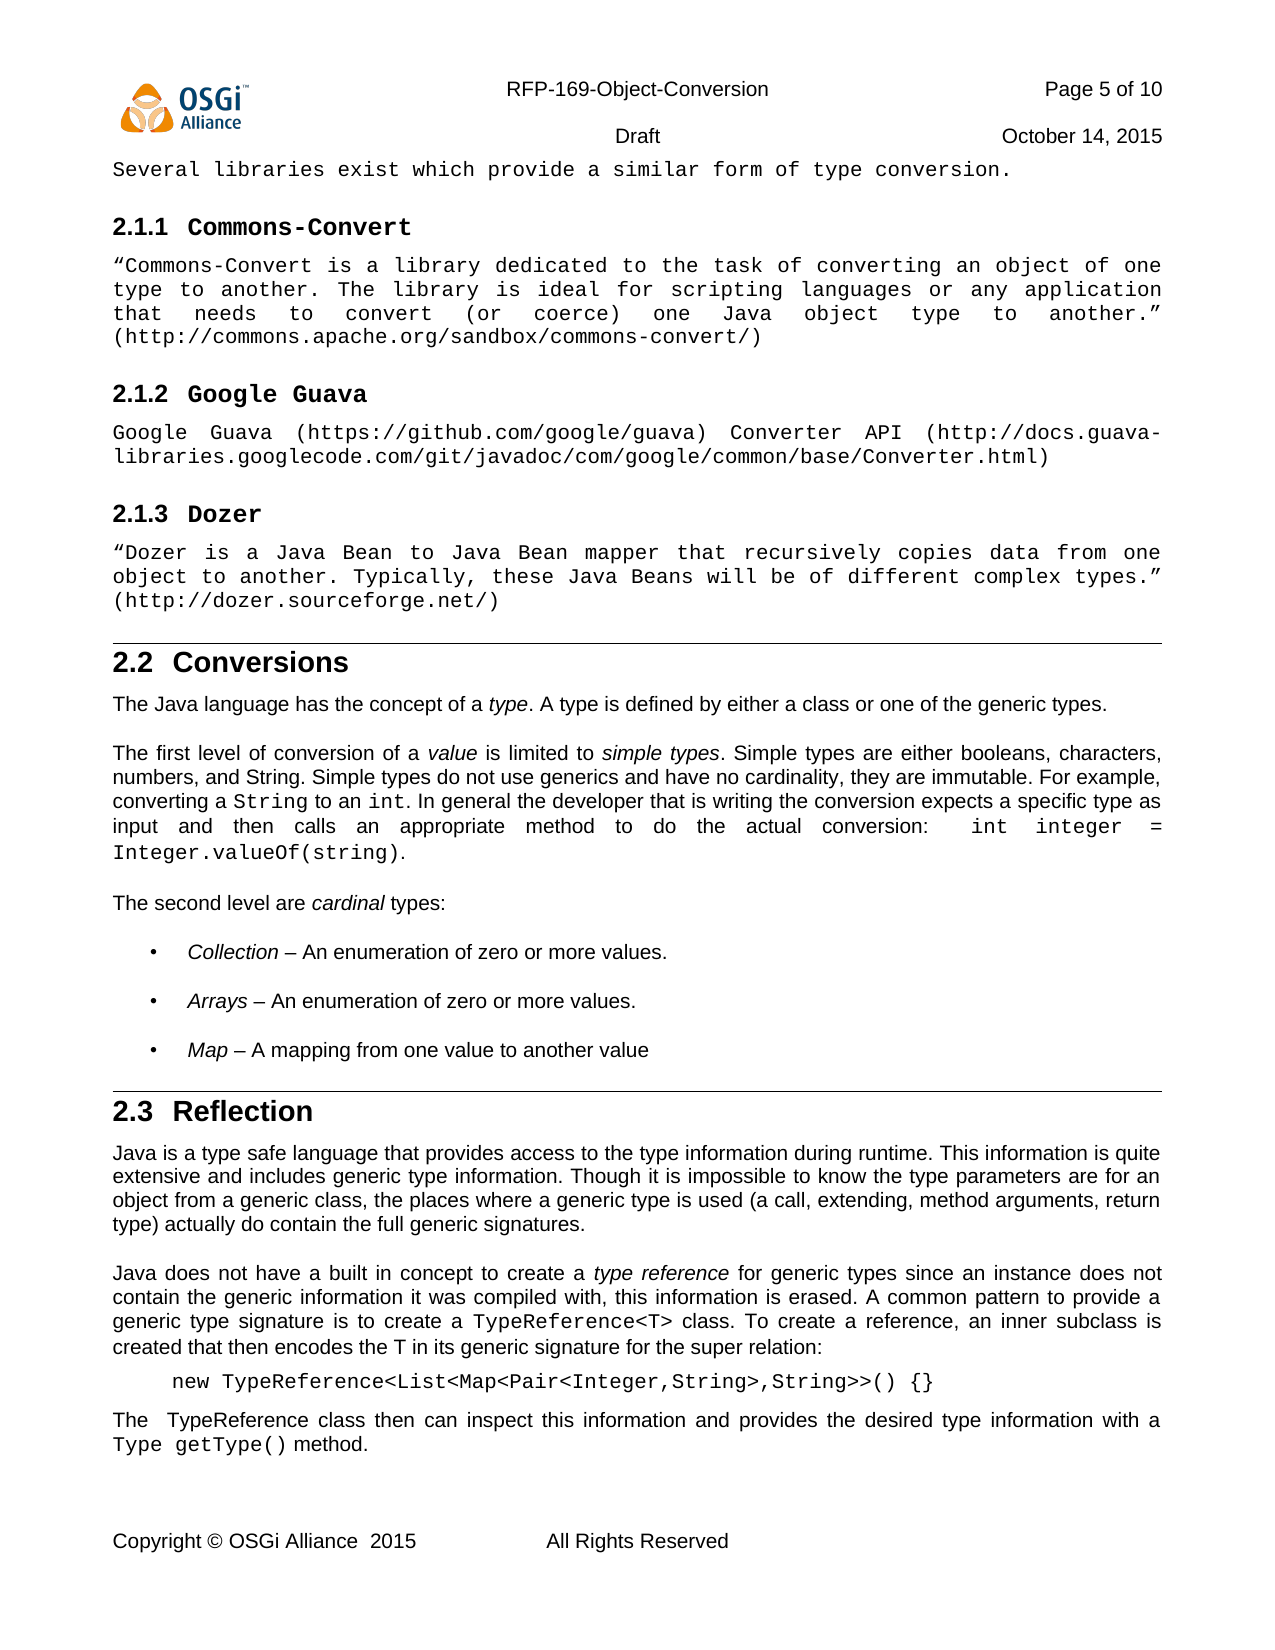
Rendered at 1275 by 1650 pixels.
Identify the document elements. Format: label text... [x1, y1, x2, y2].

text The Java language has the concept of a type. A type is defined by either a class or one of the generic types. [112, 692, 1162, 716]
list Map – A mapping from one value to another value [150, 1038, 1162, 1062]
text Java does not have a built in concept to create a type reference for generic types since an instance does not contain the generic information it was compiled with, this information is erased. A common pattern to provide a generic type signature is to create a TypeReference<T> class. To create a reference, an inner subclass is created that then encodes the T in its generic signature for the super relation: [112, 1261, 1162, 1359]
subtitle Commons-Convert [112, 212, 1162, 243]
list Arrays – An enumeration of zero or more values. [150, 989, 1162, 1013]
subtitle Reflection [112, 1092, 1162, 1128]
text Google Guava (https://github.com/google/guava) Converter API (http://docs.guava-libraries.googlecode.com/git/javadoc/com/google/common/base/Converter.html) [112, 422, 1162, 470]
text “Dozer is a Java Bean to Java Bean mapper that recursively copies data from one object to another. Typically, these Java Beans will be of different complex types.” (http://dozer.sourceforge.net/) [112, 542, 1162, 613]
subtitle Dozer [112, 499, 1162, 530]
text Java is a type safe language that provides access to the type information during runtime. This information is quite extensive and includes generic type information. Though it is impossible to know the type parameters are for an object from a generic class, the places where a generic type is used (a call, extending, method arguments, return type) actually do contain the full generic signatures. [112, 1140, 1162, 1236]
subtitle Google Guava [112, 379, 1162, 410]
text The first level of conversion of a value is limited to simple types. Simple types are either booleans, characters, numbers, and String. Simple types do not use generics and have no cardinality, they are immutable. For example, converting a String to an int. In general the developer that is writing the conversion expects a specific type as input and then calls an appropriate method to do the actual conversion: int integer = Integer.valueOf(string). [112, 741, 1162, 866]
text Several libraries exist which provide a similar form of type conversion. [112, 159, 1162, 183]
text new TypeReference<List<Map<Pair<Integer,String>,String>>() {} [172, 1371, 1162, 1395]
text The second level are cardinal types: [112, 891, 1162, 915]
text The TypeReference class then can inspect this information and provides the desired type information with a Type getType() method. [112, 1408, 1162, 1457]
list Collection – An enumeration of zero or more values. [150, 940, 1162, 964]
text “Commons-Convert is a library dedicated to the task of converting an object of one type to another. The library is ideal for scripting languages or any application that needs to convert (or coerce) one Java object type to another.” (http://commons.apache.org/sandbox/commons-convert/) [112, 255, 1162, 350]
picture [113, 76, 257, 140]
subtitle Conversions [112, 644, 1162, 679]
